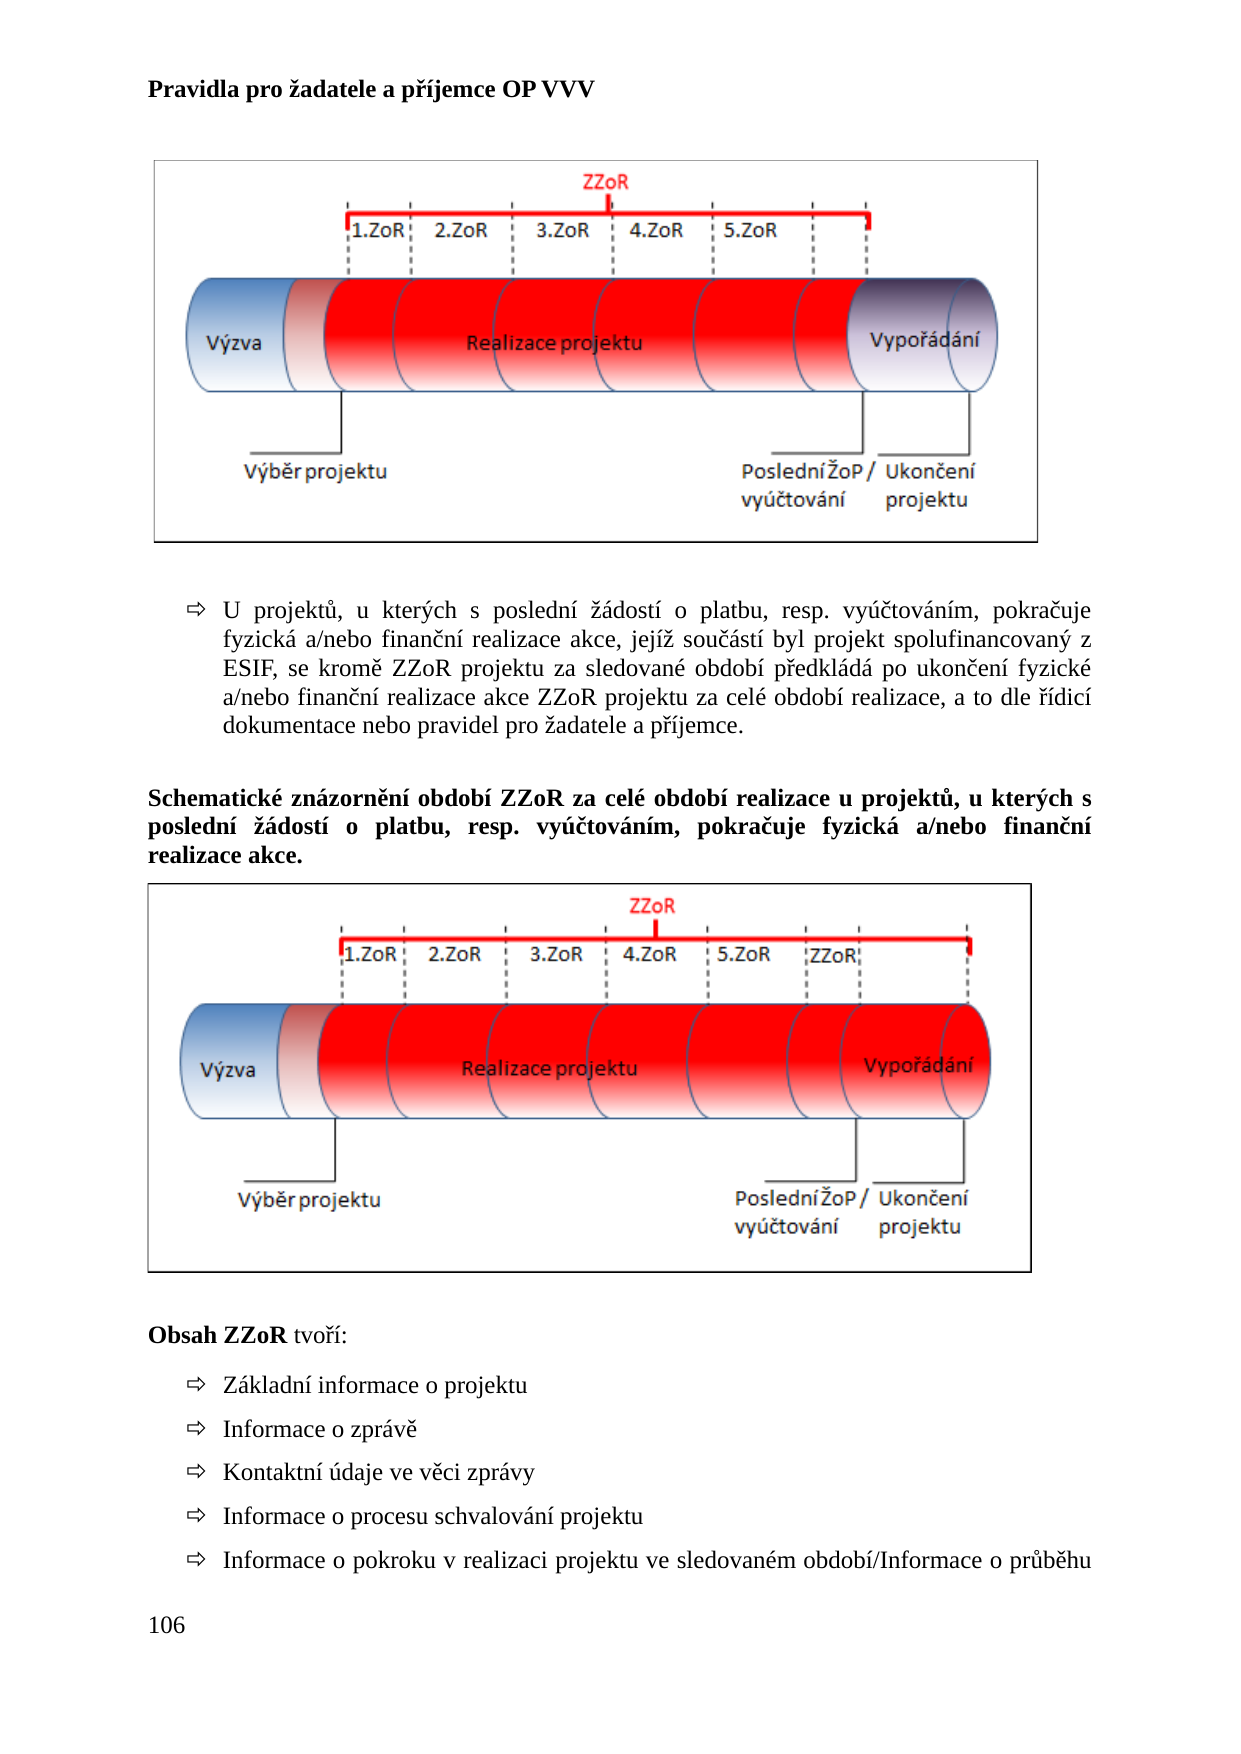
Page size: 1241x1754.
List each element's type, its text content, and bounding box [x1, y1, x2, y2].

list Informace o pokroku v realizaci projektu ve sledovaném období/Informace o průběhu [185, 1536, 1093, 1574]
list Základní informace o projektu [185, 1361, 1093, 1399]
list Kontaktní údaje ve věci zprávy [185, 1449, 1093, 1486]
list U projektů, u kterých s poslední žádostí o platbu, resp. vyúčtováním, pokračuje fyzická a/nebo finanční realizace akce, jejíž součástí byl projekt spolufinancovaný z ESIF, se kromě ZZoR projektu za sledované období předkládá po ukončení fyzické a/nebo finanční realizace akce ZZoR projektu za celé období realizace, a to dle řídicí dokumentace nebo pravidel pro žadatele a příjemce. [185, 596, 1093, 739]
list Informace o procesu schvalování projektu [185, 1492, 1093, 1530]
list Informace o zprávě [185, 1405, 1093, 1442]
picture [147, 883, 1032, 1273]
text Obsah ZZoR tvoří: [148, 1320, 1093, 1349]
text Schematické znázornění období ZZoR za celé období realizace u projektů, u kterých s poslední žádostí o platbu, resp. vyúčtováním, pokračuje fyzická a/nebo finanční realizace akce. [148, 783, 1093, 869]
picture [153, 160, 1039, 543]
